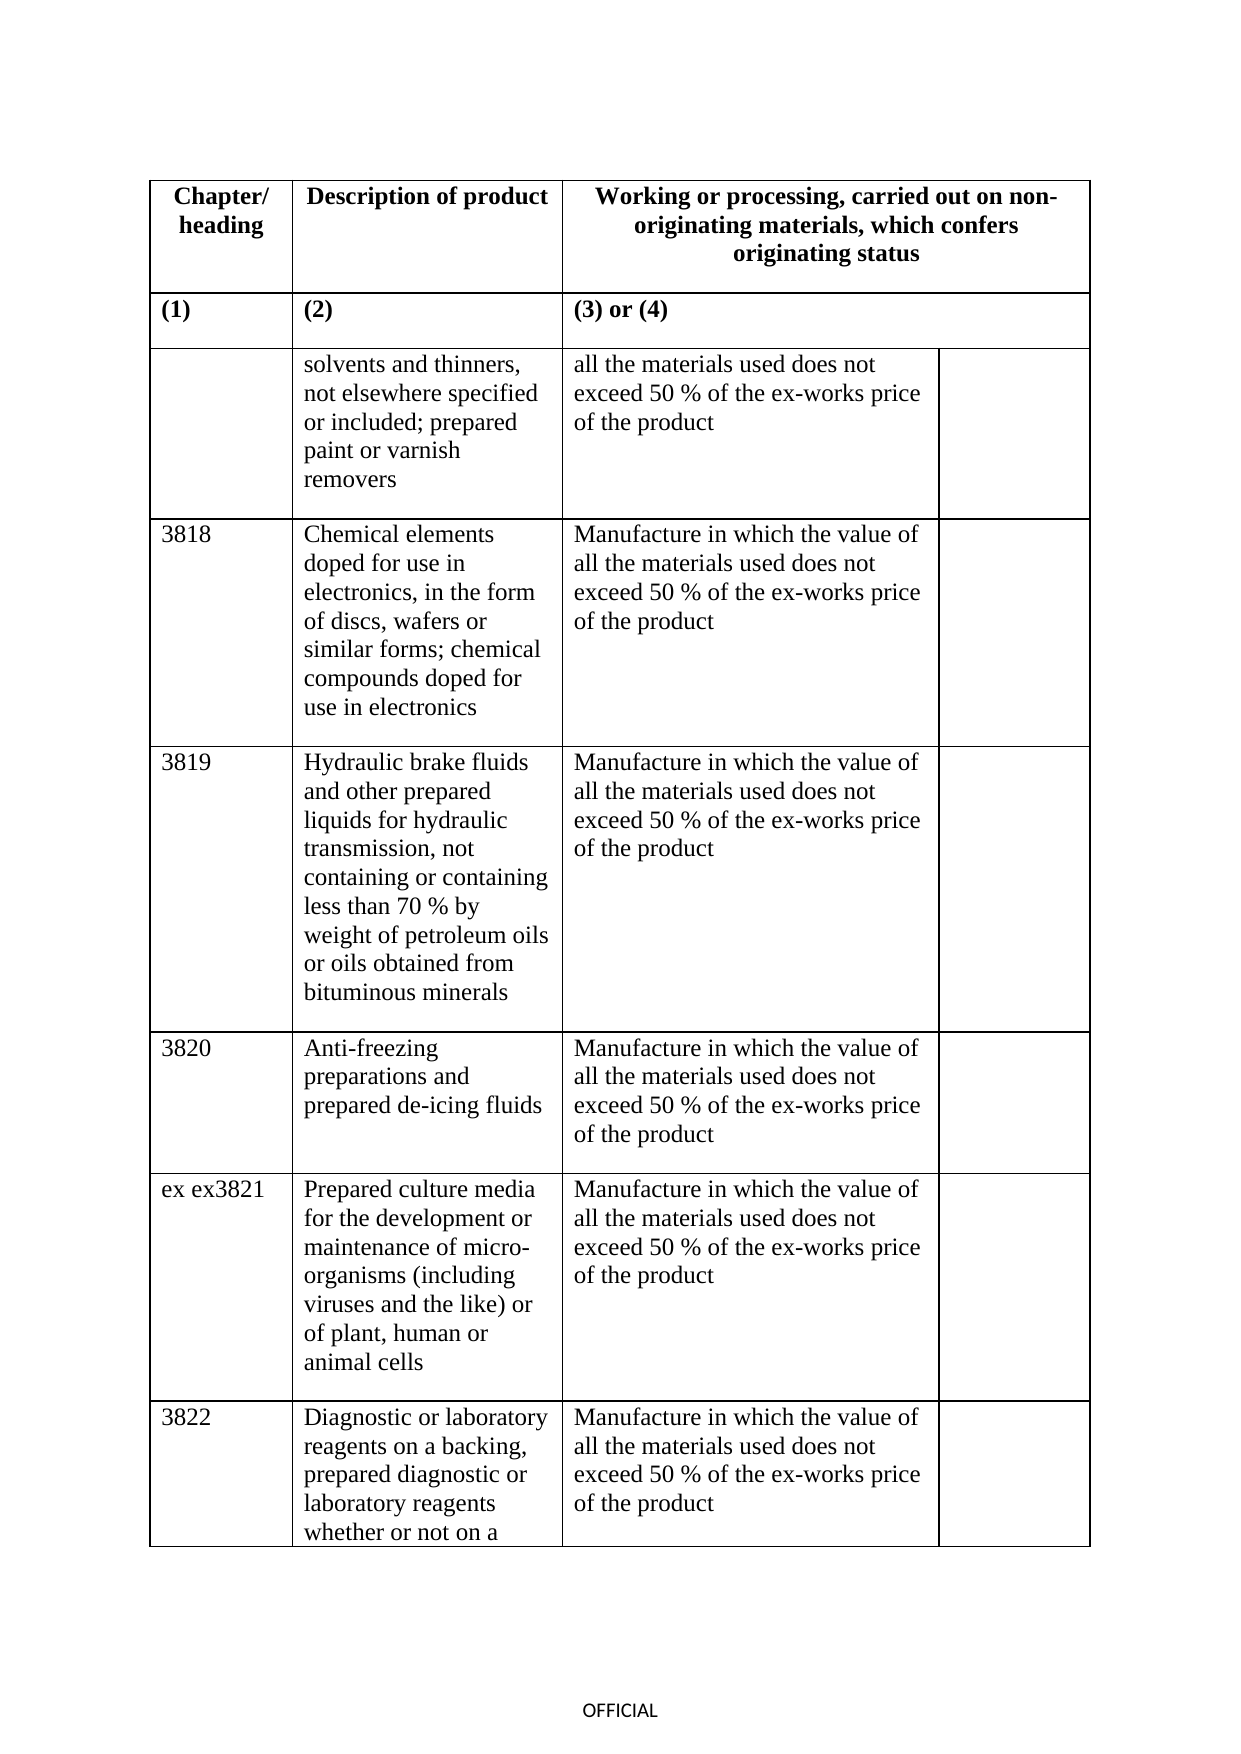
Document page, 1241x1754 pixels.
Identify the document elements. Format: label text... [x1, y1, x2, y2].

table_cell solvents and thinners, not elsewhere specified or included; prepared paint or varnish removers [293, 349, 562, 518]
table_cell Prepared culture media for the development or maintenance of micro-organisms (including viruses and the like) or of plant, human or animal cells [293, 1174, 562, 1400]
table_cell Anti-freezing preparations and prepared de-icing fluids [293, 1033, 562, 1173]
table_cell Diagnostic or laboratory reagents on a backing, prepared diagnostic or laboratory reagents whether or not on a [293, 1402, 562, 1546]
table_header Description of product [293, 181, 562, 292]
table_cell Manufacture in which the value of all the materials used does not exceed 50 % of the ex-works price of the product [563, 1033, 938, 1173]
table_cell [940, 1402, 1089, 1546]
table_cell [940, 349, 1089, 518]
table_cell [940, 1174, 1089, 1400]
table_cell (1) [151, 294, 292, 348]
table_cell (3) or (4) [563, 294, 1089, 348]
table_cell [151, 349, 292, 518]
table_cell [940, 520, 1089, 746]
table_cell Manufacture in which the value of all the materials used does not exceed 50 % of the ex-works price of the product [563, 520, 938, 746]
table_cell 3820 [151, 1033, 292, 1173]
table_header Chapter/ heading [151, 181, 292, 292]
table_cell Hydraulic brake fluids and other prepared liquids for hydraulic transmission, not containing or containing less than 70 % by weight of petroleum oils or oils obtained from bituminous minerals [293, 747, 562, 1031]
table_cell [940, 747, 1089, 1031]
table_cell Manufacture in which the value of all the materials used does not exceed 50 % of the ex-works price of the product [563, 747, 938, 1031]
table_cell (2) [293, 294, 562, 348]
table_cell 3819 [151, 747, 292, 1031]
table_cell [940, 1033, 1089, 1173]
table_cell 3818 [151, 520, 292, 746]
table_cell Manufacture in which the value of all the materials used does not exceed 50 % of the ex-works price of the product [563, 1174, 938, 1400]
table_cell all the materials used does not exceed 50 % of the ex-works price of the product [563, 349, 938, 518]
table_header Working or processing, carried out on non-originating materials, which confers originating status [563, 181, 1089, 292]
table_cell Manufacture in which the value of all the materials used does not exceed 50 % of the ex-works price of the product [563, 1402, 938, 1546]
table_cell ex ex3821 [151, 1174, 292, 1400]
table_cell 3822 [151, 1402, 292, 1546]
table_cell Chemical elements doped for use in electronics, in the form of discs, wafers or similar forms; chemical compounds doped for use in electronics [293, 520, 562, 746]
